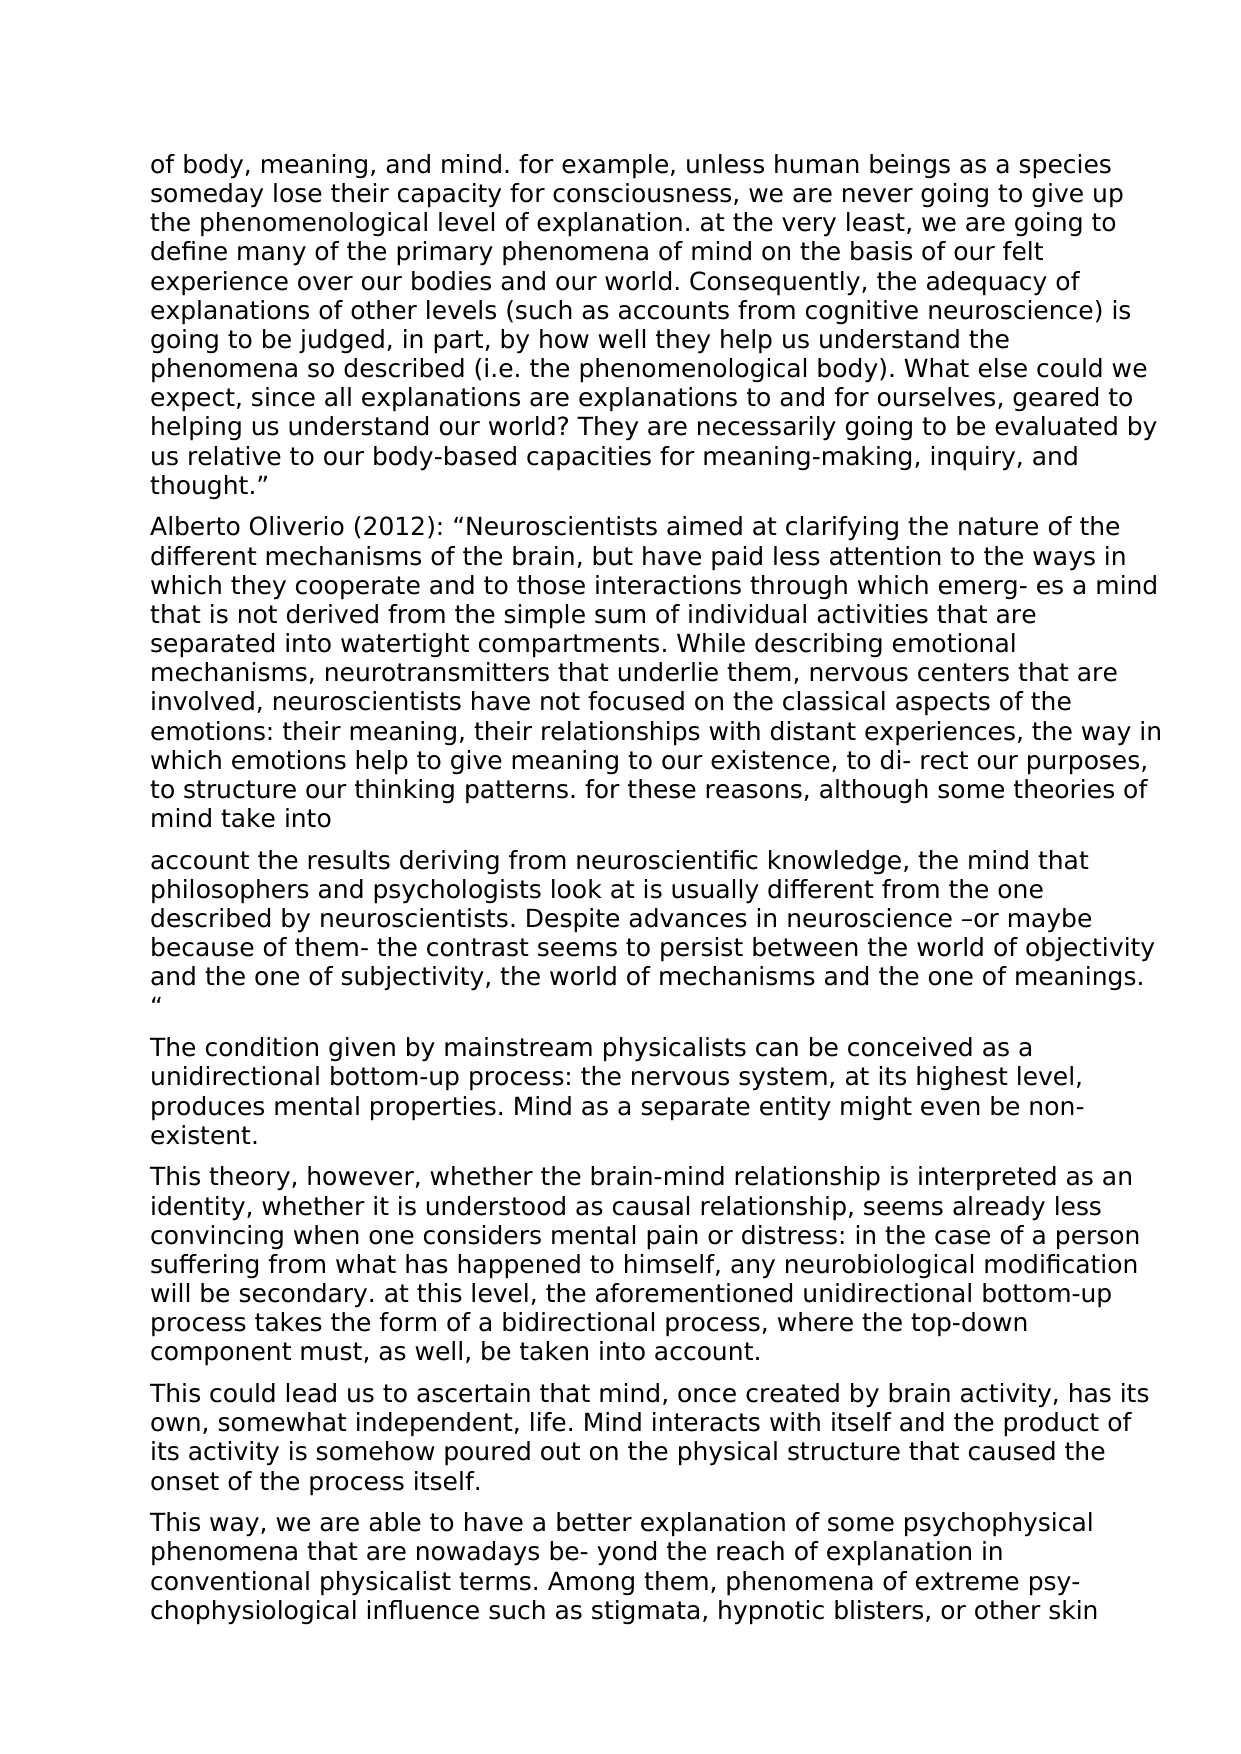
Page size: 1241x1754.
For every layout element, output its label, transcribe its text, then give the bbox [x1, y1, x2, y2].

text Alberto Oliverio (2012): “Neuroscientists aimed at clarifying the nature of the different mechanisms of the brain, but have paid less attention to the ways in which they cooperate and to those interactions through which emerg- es a mind that is not derived from the simple sum of individual activities that are separated into watertight compartments. While describing emotional mechanisms, neurotransmitters that underlie them, nervous centers that are involved, neuroscientists have not focused on the classical aspects of the emotions: their meaning, their relationships with distant experiences, the way in which emotions help to give meaning to our existence, to di- rect our purposes, to structure our thinking patterns. for these reasons, although some theories of mind take into [150, 512, 1165, 833]
text This way, we are able to have a better explanation of some psychophysical phenomena that are nowadays be- yond the reach of explanation in conventional physicalist terms. Among them, phenomena of extreme psy- chophysiological influence such as stigmata, hypnotic blisters, or other skin [150, 1508, 1165, 1625]
text of body, meaning, and mind. for example, unless human beings as a species someday lose their capacity for consciousness, we are never going to give up the phenomenological level of explanation. at the very least, we are going to define many of the primary phenomena of mind on the basis of our felt experience over our bodies and our world. Consequently, the adequacy of explanations of other levels (such as accounts from cognitive neuroscience) is going to be judged, in part, by how well they help us understand the phenomena so described (i.e. the phenomenological body). What else could we expect, since all explanations are explanations to and for ourselves, geared to helping us understand our world? They are necessarily going to be evaluated by us relative to our body-based capacities for meaning-making, inquiry, and thought.” [150, 150, 1165, 500]
text This could lead us to ascertain that mind, once created by brain activity, has its own, somewhat independent, life. Mind interacts with itself and the product of its activity is somehow poured out on the physical structure that caused the onset of the process itself. [150, 1379, 1165, 1496]
text account the results deriving from neuroscientific knowledge, the mind that philosophers and psychologists look at is usually different from the one described by neuroscientists. Despite advances in neuroscience –or maybe because of them- the contrast seems to persist between the world of objectivity and the one of subjectivity, the world of mechanisms and the one of meanings. “ [150, 846, 1165, 1021]
text The condition given by mainstream physicalists can be conceived as a unidirectional bottom-up process: the nervous system, at its highest level, produces mental properties. Mind as a separate entity might even be non- existent. [150, 1033, 1165, 1150]
text This theory, however, whether the brain-mind relationship is interpreted as an identity, whether it is understood as causal relationship, seems already less convincing when one considers mental pain or distress: in the case of a person suffering from what has happened to himself, any neurobiological modification will be secondary. at this level, the aforementioned unidirectional bottom-up process takes the form of a bidirectional process, where the top-down component must, as well, be taken into account. [150, 1162, 1165, 1367]
